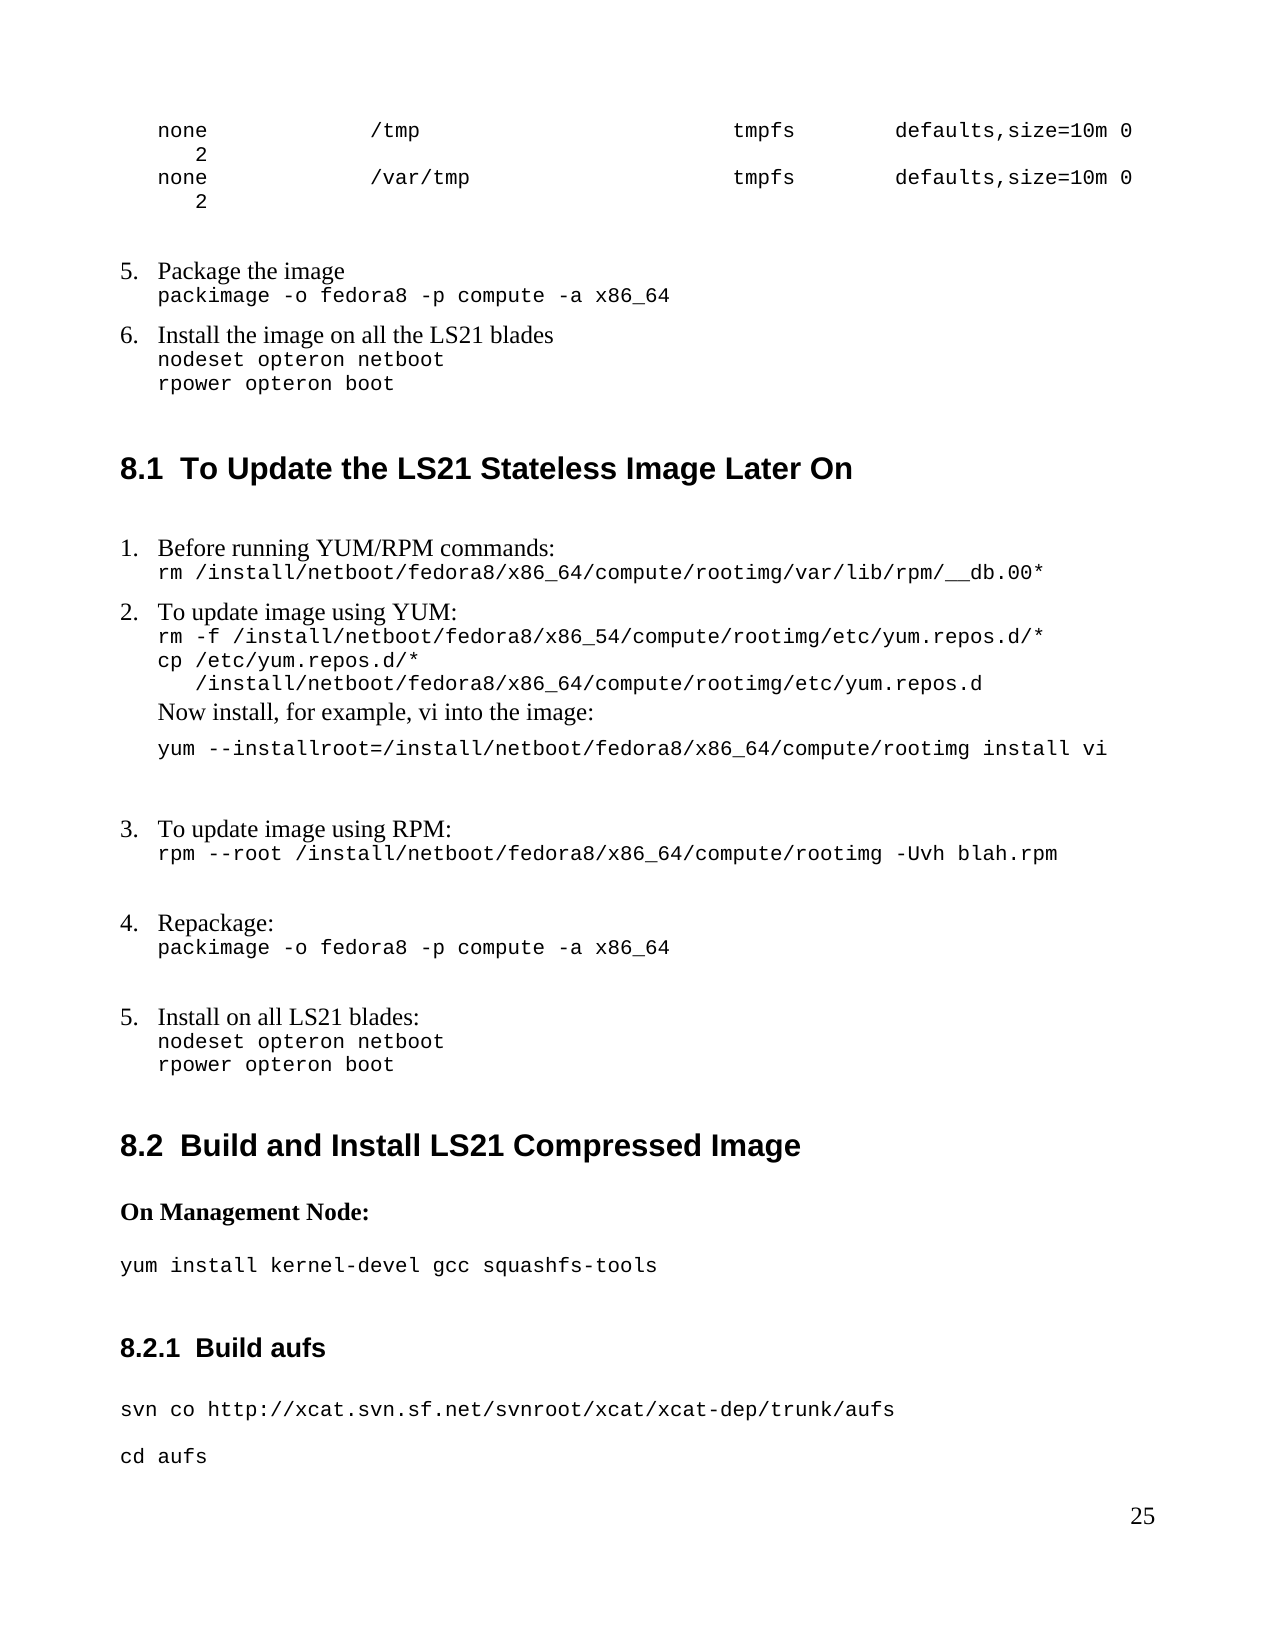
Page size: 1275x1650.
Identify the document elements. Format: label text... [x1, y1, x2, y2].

text cp /etc/yum.repos.d/* /install/netboot/fedora8/x86_64/compute/rootimg/etc/yum.repos.d [157, 650, 1155, 697]
text Now install, for example, vi into the image: [157, 697, 1155, 726]
text packimage -o fedora8 -p compute -a x86_64 [157, 937, 1155, 961]
list Install on all LS21 blades: [120, 1002, 1155, 1031]
subtitle Build and Install LS21 Compressed Image [120, 1127, 1155, 1162]
list Before running YUM/RPM commands: [120, 533, 1155, 562]
subtitle Build aufs [120, 1332, 1155, 1364]
text nodeset opteron netboot [157, 1031, 1155, 1054]
list Package the image [120, 256, 1155, 284]
list To update image using YUM: [120, 597, 1155, 626]
text rm /install/netboot/fedora8/x86_64/compute/rootimg/var/lib/rpm/__db.00* [157, 562, 1155, 585]
list To update image using RPM: [120, 814, 1155, 843]
text cd aufs [120, 1446, 1155, 1469]
text rpower opteron boot [157, 373, 1155, 396]
text none /var/tmp tmpfs defaults,size=10m 0 2 [157, 167, 1155, 214]
text yum --installroot=/install/netboot/fedora8/x86_64/compute/rootimg install vi [157, 738, 1155, 762]
text rm -f /install/netboot/fedora8/x86_54/compute/rootimg/etc/yum.repos.d/* [157, 626, 1155, 650]
text rpm --root /install/netboot/fedora8/x86_64/compute/rootimg -Uvh blah.rpm [157, 843, 1155, 867]
text packimage -o fedora8 -p compute -a x86_64 [157, 284, 1155, 308]
text none /tmp tmpfs defaults,size=10m 0 2 [157, 120, 1155, 167]
text nodeset opteron netboot [157, 349, 1155, 373]
text On Management Node: [120, 1197, 1155, 1226]
text yum install kernel-devel gcc squashfs-tools [120, 1255, 1155, 1279]
list Repackage: [120, 908, 1155, 937]
text rpower opteron boot [157, 1054, 1155, 1078]
text svn co http://xcat.svn.sf.net/svnroot/xcat/xcat-dep/trunk/aufs [120, 1399, 1155, 1422]
list Install the image on all the LS21 blades [120, 320, 1155, 349]
subtitle To Update the LS21 Stateless Image Later On [120, 450, 1155, 486]
